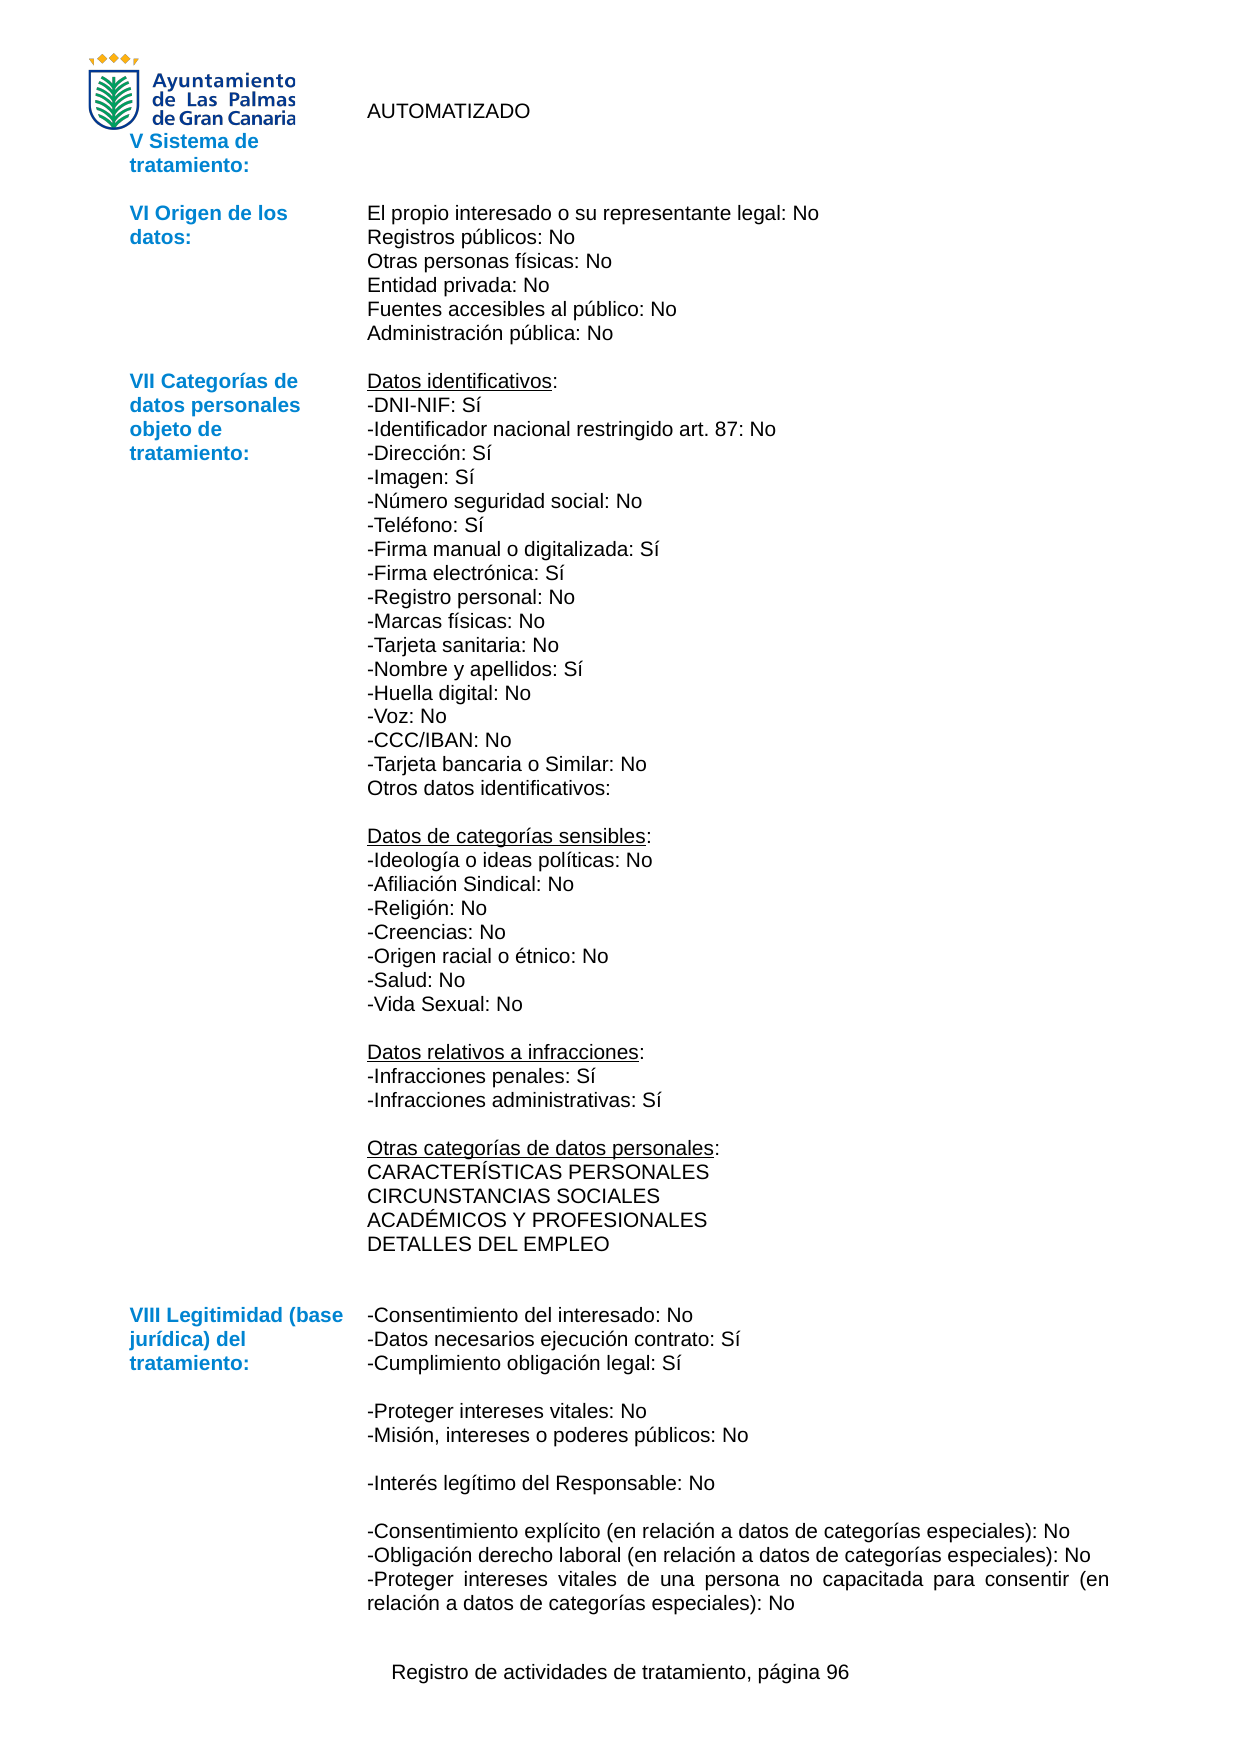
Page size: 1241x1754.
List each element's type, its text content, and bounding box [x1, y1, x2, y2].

table_cell V Sistema de tratamiento: [118, 99, 356, 201]
table_cell Datos identificativos: -DNI-NIF: Sí -Identificador nacional restringido art. 87: No -Dirección: Sí -Imagen: Sí -Número seguridad social: No -Teléfono: Sí -Firma manual o digitalizada: Sí -Firma electrónica: Sí -Registro personal: No -Marcas físicas: No -Tarjeta sanitaria: No -Nombre y apellidos: Sí -Huella digital: No -Voz: No -CCC/IBAN: No -Tarjeta bancaria o Similar: No Otros datos identificativos: Datos de categorías sensibles: -Ideología o ideas políticas: No -Afiliación Sindical: No -Religión: No -Creencias: No -Origen racial o étnico: No -Salud: No -Vida Sexual: No Datos relativos a infracciones: -Infracciones penales: Sí -Infracciones administrativas: Sí Otras categorías de datos personales: CARACTERÍSTICAS PERSONALES CIRCUNSTANCIAS SOCIALES ACADÉMICOS Y PROFESIONALES DETALLES DEL EMPLEO [356, 369, 1122, 1303]
table_cell VII Categorías de datos personales objeto de tratamiento: [118, 369, 356, 1303]
table_cell AUTOMATIZADO [356, 99, 1122, 201]
table_cell El propio interesado o su representante legal: No Registros públicos: No Otras personas físicas: No Entidad privada: No Fuentes accesibles al público: No Administración pública: No [356, 201, 1122, 369]
table_cell -Consentimiento del interesado: No -Datos necesarios ejecución contrato: Sí -Cumplimiento obligación legal: Sí -Proteger intereses vitales: No -Misión, intereses o poderes públicos: No -Interés legítimo del Responsable: No -Consentimiento explícito (en relación a datos de categorías especiales): No -Obligación derecho laboral (en relación a datos de categorías especiales): No -Proteger intereses vitales de una persona no capacitada para consentir (en relación a datos de categorías especiales): No [356, 1303, 1122, 1615]
table_cell VI Origen de los datos: [118, 201, 356, 369]
table_cell VIII Legitimidad (base jurídica) del tratamiento: [118, 1303, 356, 1615]
